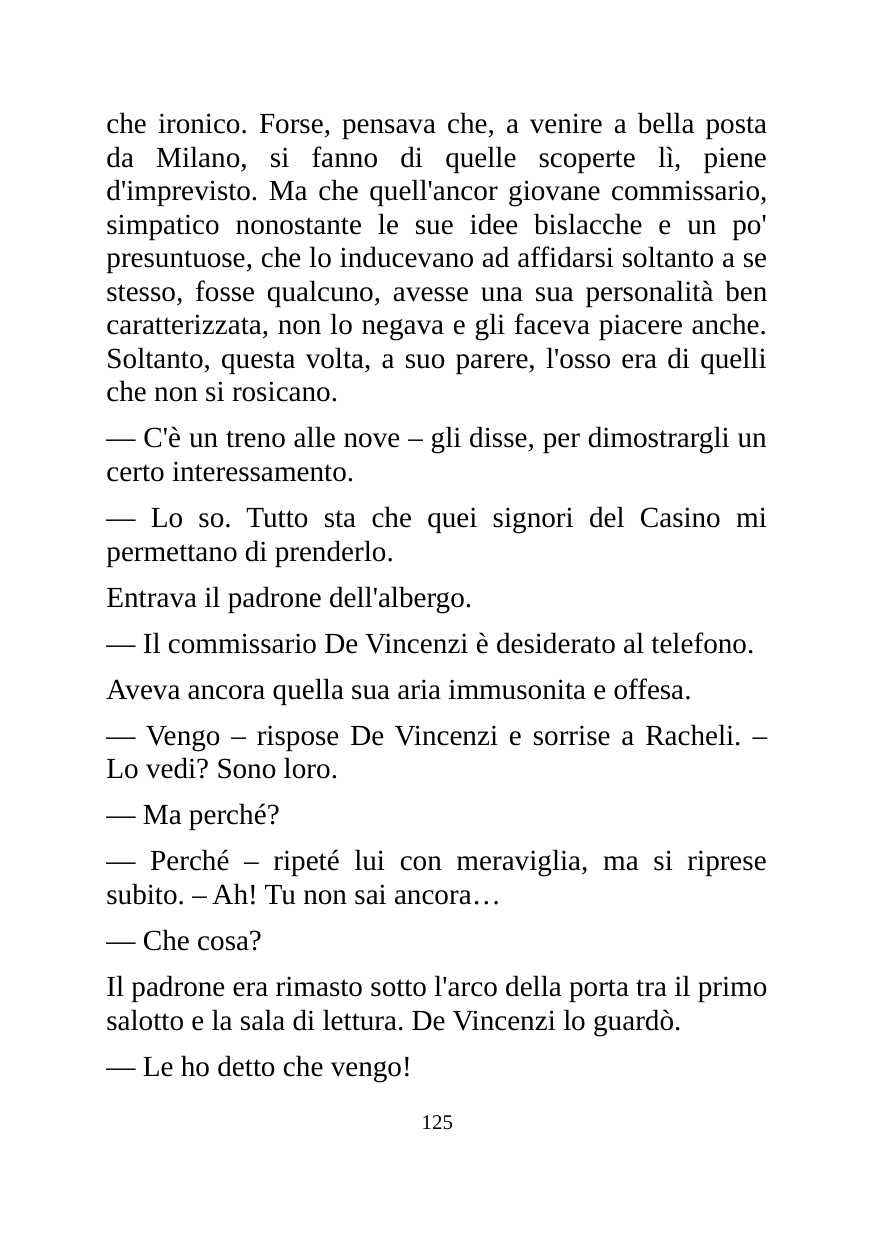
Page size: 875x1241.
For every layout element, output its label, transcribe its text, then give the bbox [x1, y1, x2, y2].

text Aveva ancora quella sua aria immusonita e offesa. [106, 672, 768, 705]
text Entrava il padrone dell'albergo. [106, 580, 768, 613]
text — Ma perché? [106, 797, 768, 831]
text — C'è un treno alle nove – gli disse, per dimostrargli un certo interessamento. [106, 421, 768, 488]
text che ironico. Forse, pensava che, a venire a bella posta da Milano, si fanno di quelle scoperte lì, piene d'imprevisto. Ma che quell'ancor giovane commissario, simpatico nonostante le sue idee bislacche e un po' presuntuose, che lo inducevano ad affidarsi soltanto a se stesso, fosse qualcuno, avesse una sua personalità ben caratterizzata, non lo negava e gli faceva piacere anche. Soltanto, questa volta, a suo parere, l'osso era di quelli che non si rosicano. [106, 106, 768, 408]
text — Che cosa? [106, 923, 768, 957]
text — Il commissario De Vincenzi è desiderato al telefono. [106, 626, 768, 659]
text — Le ho detto che vengo! [106, 1049, 768, 1082]
text Il padrone era rimasto sotto l'arco della porta tra il primo salotto e la sala di lettura. De Vincenzi lo guardò. [106, 969, 768, 1036]
text — Perché – ripeté lui con meraviglia, ma si riprese subito. – Ah! Tu non sai ancora… [106, 843, 768, 911]
text — Vengo – rispose De Vincenzi e sorrise a Racheli. – Lo vedi? Sono loro. [106, 718, 768, 785]
text — Lo so. Tutto sta che quei signori del Casino mi permettano di prenderlo. [106, 500, 768, 567]
